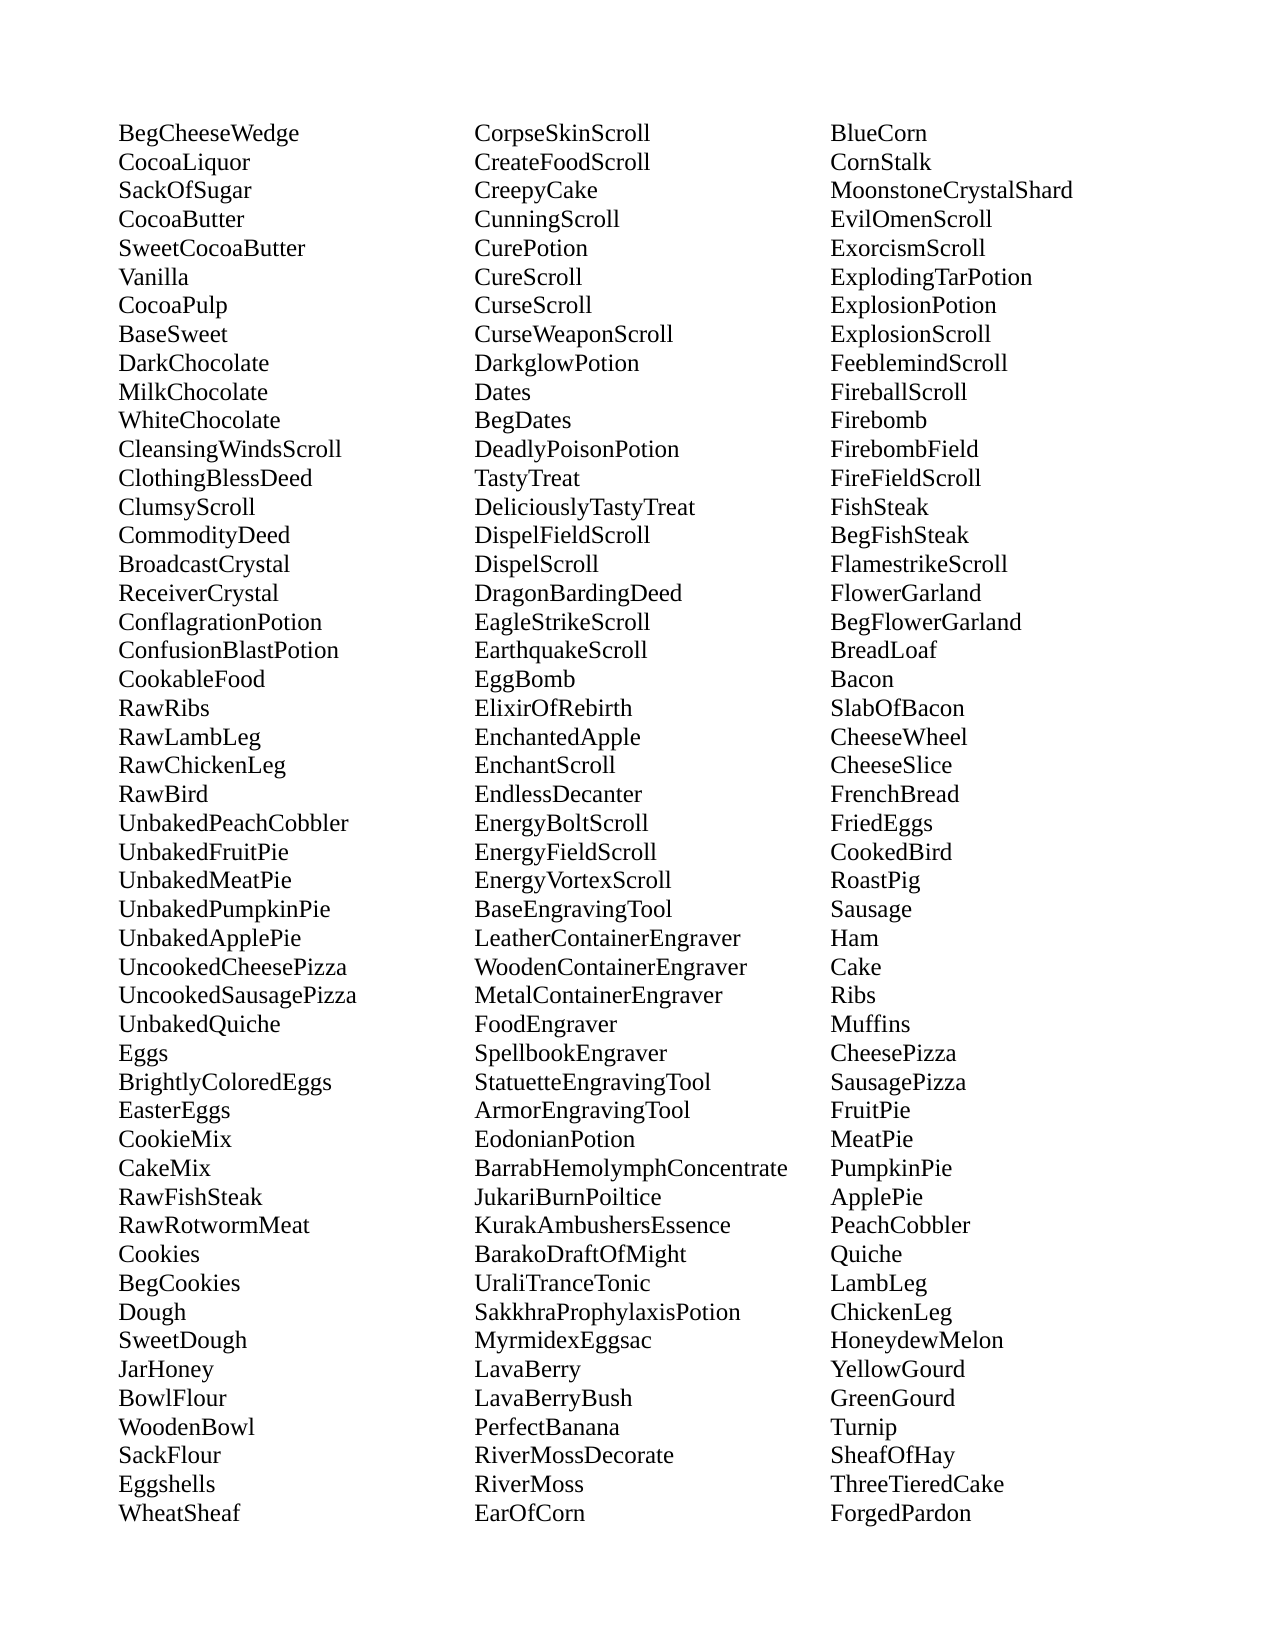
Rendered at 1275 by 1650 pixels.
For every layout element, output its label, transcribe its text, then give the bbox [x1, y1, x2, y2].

text EnergyBoltScroll [474, 808, 801, 837]
text RoastPig [830, 866, 1157, 894]
text BlueCorn [830, 118, 1157, 147]
text EndlessDecanter [474, 779, 801, 808]
text EasterEggs [118, 1096, 445, 1124]
text EggBomb [474, 664, 801, 693]
text ClothingBlessDeed [118, 463, 445, 492]
text BegCheeseWedge [118, 118, 445, 147]
text BarakoDraftOfMight [474, 1239, 801, 1268]
text ForgedPardon [830, 1498, 1157, 1527]
text CorpseSkinScroll [474, 118, 801, 147]
text CreateFoodScroll [474, 147, 801, 176]
text UnbakedQuiche [118, 1009, 445, 1038]
text WhiteChocolate [118, 406, 445, 434]
text EagleStrikeScroll [474, 607, 801, 636]
text Muffins [830, 1009, 1157, 1038]
text UraliTranceTonic [474, 1268, 801, 1297]
text SweetCocoaButter [118, 233, 445, 262]
text BegFishSteak [830, 521, 1157, 549]
text EodonianPotion [474, 1124, 801, 1153]
text BrightlyColoredEggs [118, 1067, 445, 1096]
text CakeMix [118, 1153, 445, 1182]
text EarthquakeScroll [474, 636, 801, 664]
text FoodEngraver [474, 1009, 801, 1038]
text LeatherContainerEngraver [474, 923, 801, 952]
text ThreeTieredCake [830, 1469, 1157, 1498]
text CookableFood [118, 664, 445, 693]
text CocoaButter [118, 204, 445, 233]
text SausagePizza [830, 1067, 1157, 1096]
text FruitPie [830, 1096, 1157, 1124]
text BreadLoaf [830, 636, 1157, 664]
text MoonstoneCrystalShard [830, 176, 1157, 204]
text DeadlyPoisonPotion [474, 434, 801, 463]
text BegDates [474, 406, 801, 434]
text FeeblemindScroll [830, 348, 1157, 377]
text CocoaPulp [118, 291, 445, 319]
text ConflagrationPotion [118, 607, 445, 636]
text Eggs [118, 1038, 445, 1067]
text FriedEggs [830, 808, 1157, 837]
text DispelFieldScroll [474, 521, 801, 549]
text PumpkinPie [830, 1153, 1157, 1182]
text LambLeg [830, 1268, 1157, 1297]
text Vanilla [118, 262, 445, 291]
text ClumsyScroll [118, 492, 445, 521]
text Cookies [118, 1239, 445, 1268]
text WheatSheaf [118, 1498, 445, 1527]
text RawFishSteak [118, 1182, 445, 1211]
text RawRotwormMeat [118, 1211, 445, 1239]
text Cake [830, 952, 1157, 981]
text UnbakedApplePie [118, 923, 445, 952]
text EnergyVortexScroll [474, 866, 801, 894]
text BarrabHemolymphConcentrate [474, 1153, 801, 1182]
text HoneydewMelon [830, 1326, 1157, 1354]
text BegFlowerGarland [830, 607, 1157, 636]
text Ribs [830, 981, 1157, 1009]
text ExplosionScroll [830, 319, 1157, 348]
text Bacon [830, 664, 1157, 693]
text SlabOfBacon [830, 693, 1157, 722]
text FlowerGarland [830, 578, 1157, 607]
text LavaBerry [474, 1354, 801, 1383]
text KurakAmbushersEssence [474, 1211, 801, 1239]
text SackOfSugar [118, 176, 445, 204]
text Quiche [830, 1239, 1157, 1268]
text PeachCobbler [830, 1211, 1157, 1239]
text EnergyFieldScroll [474, 837, 801, 866]
text ExplosionPotion [830, 291, 1157, 319]
text BroadcastCrystal [118, 549, 445, 578]
text DragonBardingDeed [474, 578, 801, 607]
text LavaBerryBush [474, 1383, 801, 1412]
text MetalContainerEngraver [474, 981, 801, 1009]
text StatuetteEngravingTool [474, 1067, 801, 1096]
text EarOfCorn [474, 1498, 801, 1527]
text UnbakedPumpkinPie [118, 894, 445, 923]
text DarkglowPotion [474, 348, 801, 377]
text CheeseWheel [830, 722, 1157, 751]
text JukariBurnPoiltice [474, 1182, 801, 1211]
text EnchantedApple [474, 722, 801, 751]
text FirebombField [830, 434, 1157, 463]
text ReceiverCrystal [118, 578, 445, 607]
text Ham [830, 923, 1157, 952]
text GreenGourd [830, 1383, 1157, 1412]
text WoodenBowl [118, 1412, 445, 1441]
text TastyTreat [474, 463, 801, 492]
text CleansingWindsScroll [118, 434, 445, 463]
text RawChickenLeg [118, 751, 445, 779]
text UnbakedPeachCobbler [118, 808, 445, 837]
text BegCookies [118, 1268, 445, 1297]
text ArmorEngravingTool [474, 1096, 801, 1124]
text Firebomb [830, 406, 1157, 434]
text ExorcismScroll [830, 233, 1157, 262]
text SackFlour [118, 1441, 445, 1469]
text RiverMoss [474, 1469, 801, 1498]
text FireballScroll [830, 377, 1157, 406]
text Eggshells [118, 1469, 445, 1498]
text WoodenContainerEngraver [474, 952, 801, 981]
text UncookedCheesePizza [118, 952, 445, 981]
text FrenchBread [830, 779, 1157, 808]
text JarHoney [118, 1354, 445, 1383]
text SpellbookEngraver [474, 1038, 801, 1067]
text MyrmidexEggsac [474, 1326, 801, 1354]
text ChickenLeg [830, 1297, 1157, 1326]
text ApplePie [830, 1182, 1157, 1211]
text FireFieldScroll [830, 463, 1157, 492]
text Turnip [830, 1412, 1157, 1441]
text Dates [474, 377, 801, 406]
text CheeseSlice [830, 751, 1157, 779]
text MilkChocolate [118, 377, 445, 406]
text ElixirOfRebirth [474, 693, 801, 722]
text ExplodingTarPotion [830, 262, 1157, 291]
text FlamestrikeScroll [830, 549, 1157, 578]
text CheesePizza [830, 1038, 1157, 1067]
text RiverMossDecorate [474, 1441, 801, 1469]
text Sausage [830, 894, 1157, 923]
text BowlFlour [118, 1383, 445, 1412]
text ConfusionBlastPotion [118, 636, 445, 664]
text CookieMix [118, 1124, 445, 1153]
text CookedBird [830, 837, 1157, 866]
text RawBird [118, 779, 445, 808]
text UnbakedMeatPie [118, 866, 445, 894]
text CurseWeaponScroll [474, 319, 801, 348]
text EvilOmenScroll [830, 204, 1157, 233]
text DeliciouslyTastyTreat [474, 492, 801, 521]
text CurseScroll [474, 291, 801, 319]
text UncookedSausagePizza [118, 981, 445, 1009]
text CureScroll [474, 262, 801, 291]
text BaseEngravingTool [474, 894, 801, 923]
text FishSteak [830, 492, 1157, 521]
text RawRibs [118, 693, 445, 722]
text Dough [118, 1297, 445, 1326]
text EnchantScroll [474, 751, 801, 779]
text PerfectBanana [474, 1412, 801, 1441]
text BaseSweet [118, 319, 445, 348]
text UnbakedFruitPie [118, 837, 445, 866]
text CornStalk [830, 147, 1157, 176]
text CocoaLiquor [118, 147, 445, 176]
text YellowGourd [830, 1354, 1157, 1383]
text DarkChocolate [118, 348, 445, 377]
text SheafOfHay [830, 1441, 1157, 1469]
text MeatPie [830, 1124, 1157, 1153]
text SakkhraProphylaxisPotion [474, 1297, 801, 1326]
text CurePotion [474, 233, 801, 262]
text RawLambLeg [118, 722, 445, 751]
text CommodityDeed [118, 521, 445, 549]
text SweetDough [118, 1326, 445, 1354]
text CreepyCake [474, 176, 801, 204]
text CunningScroll [474, 204, 801, 233]
text DispelScroll [474, 549, 801, 578]
